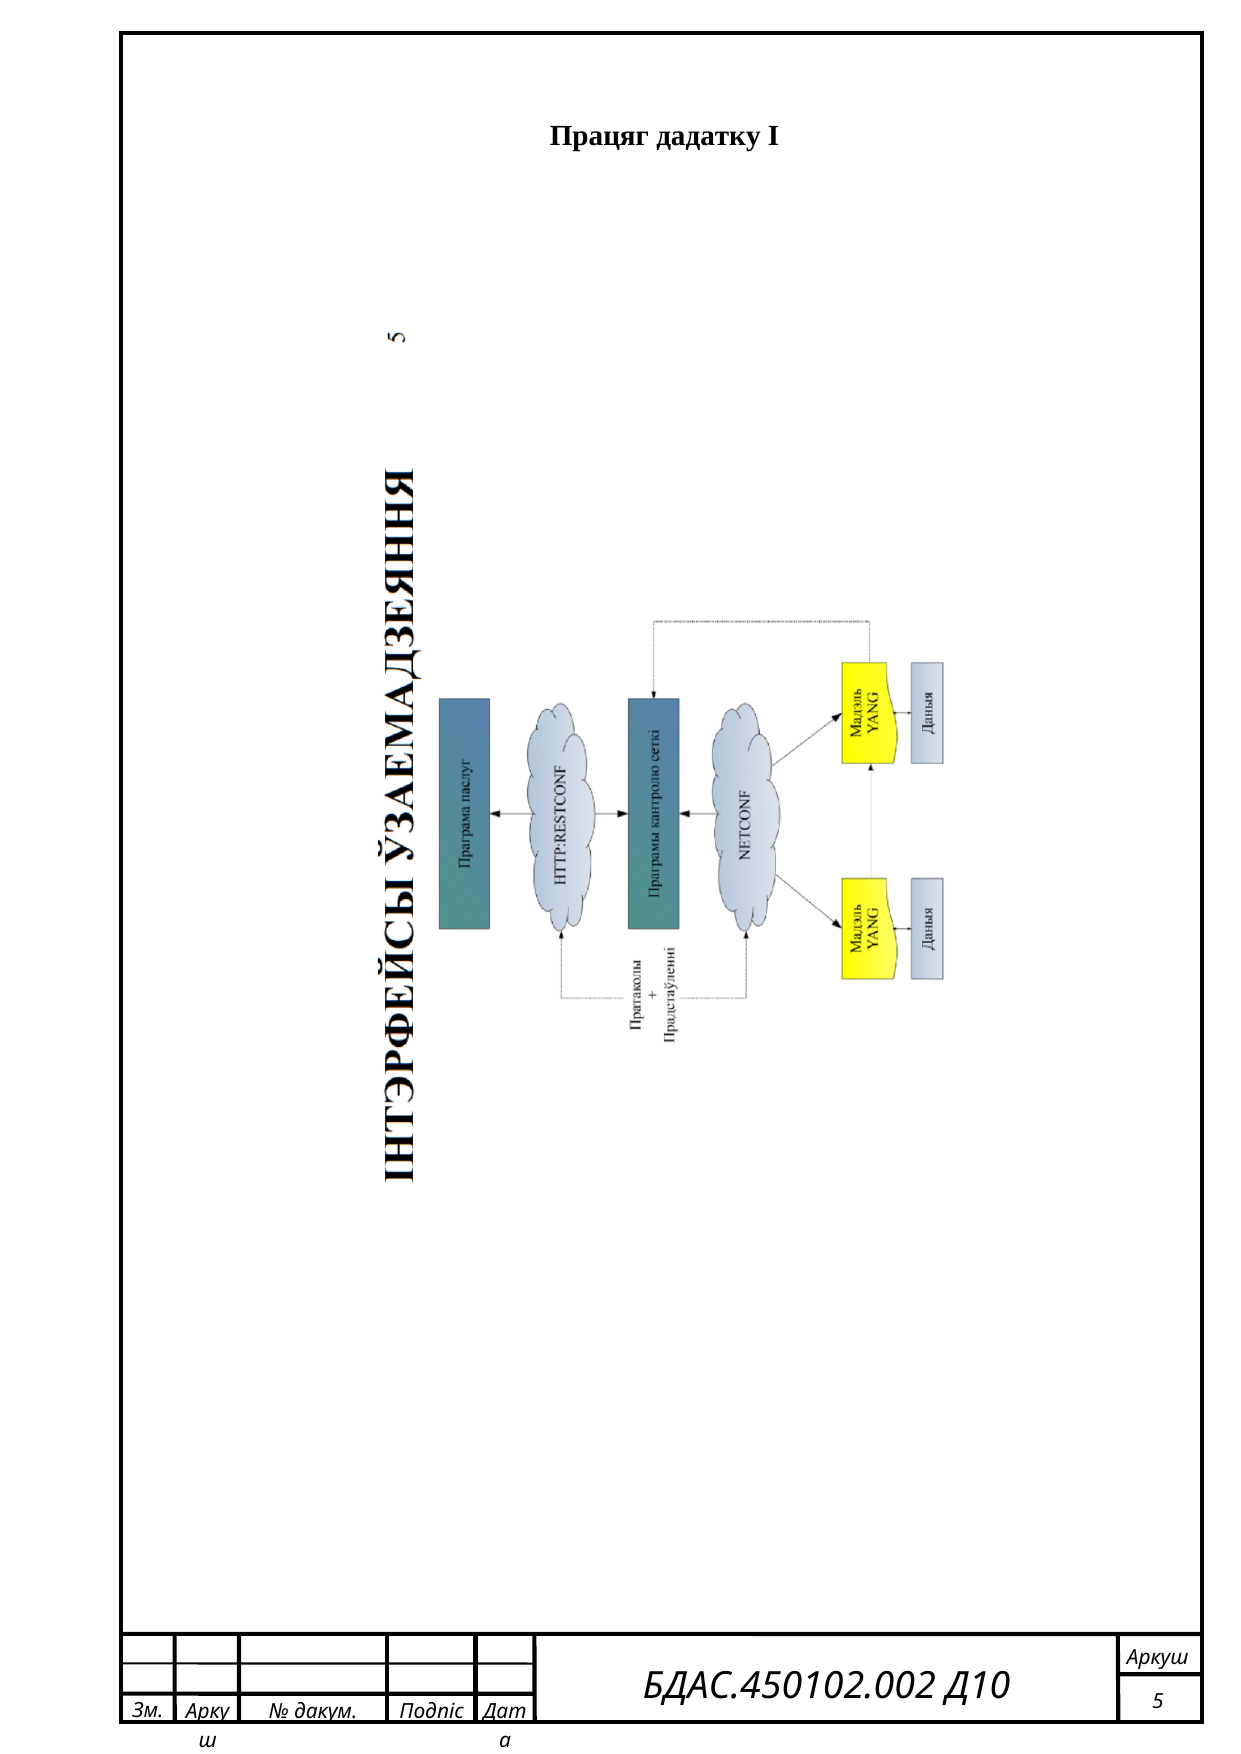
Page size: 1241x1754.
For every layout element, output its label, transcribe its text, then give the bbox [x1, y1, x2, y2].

subtitle Працяг дадатку I [177, 118, 1152, 152]
picture [378, 324, 952, 1298]
